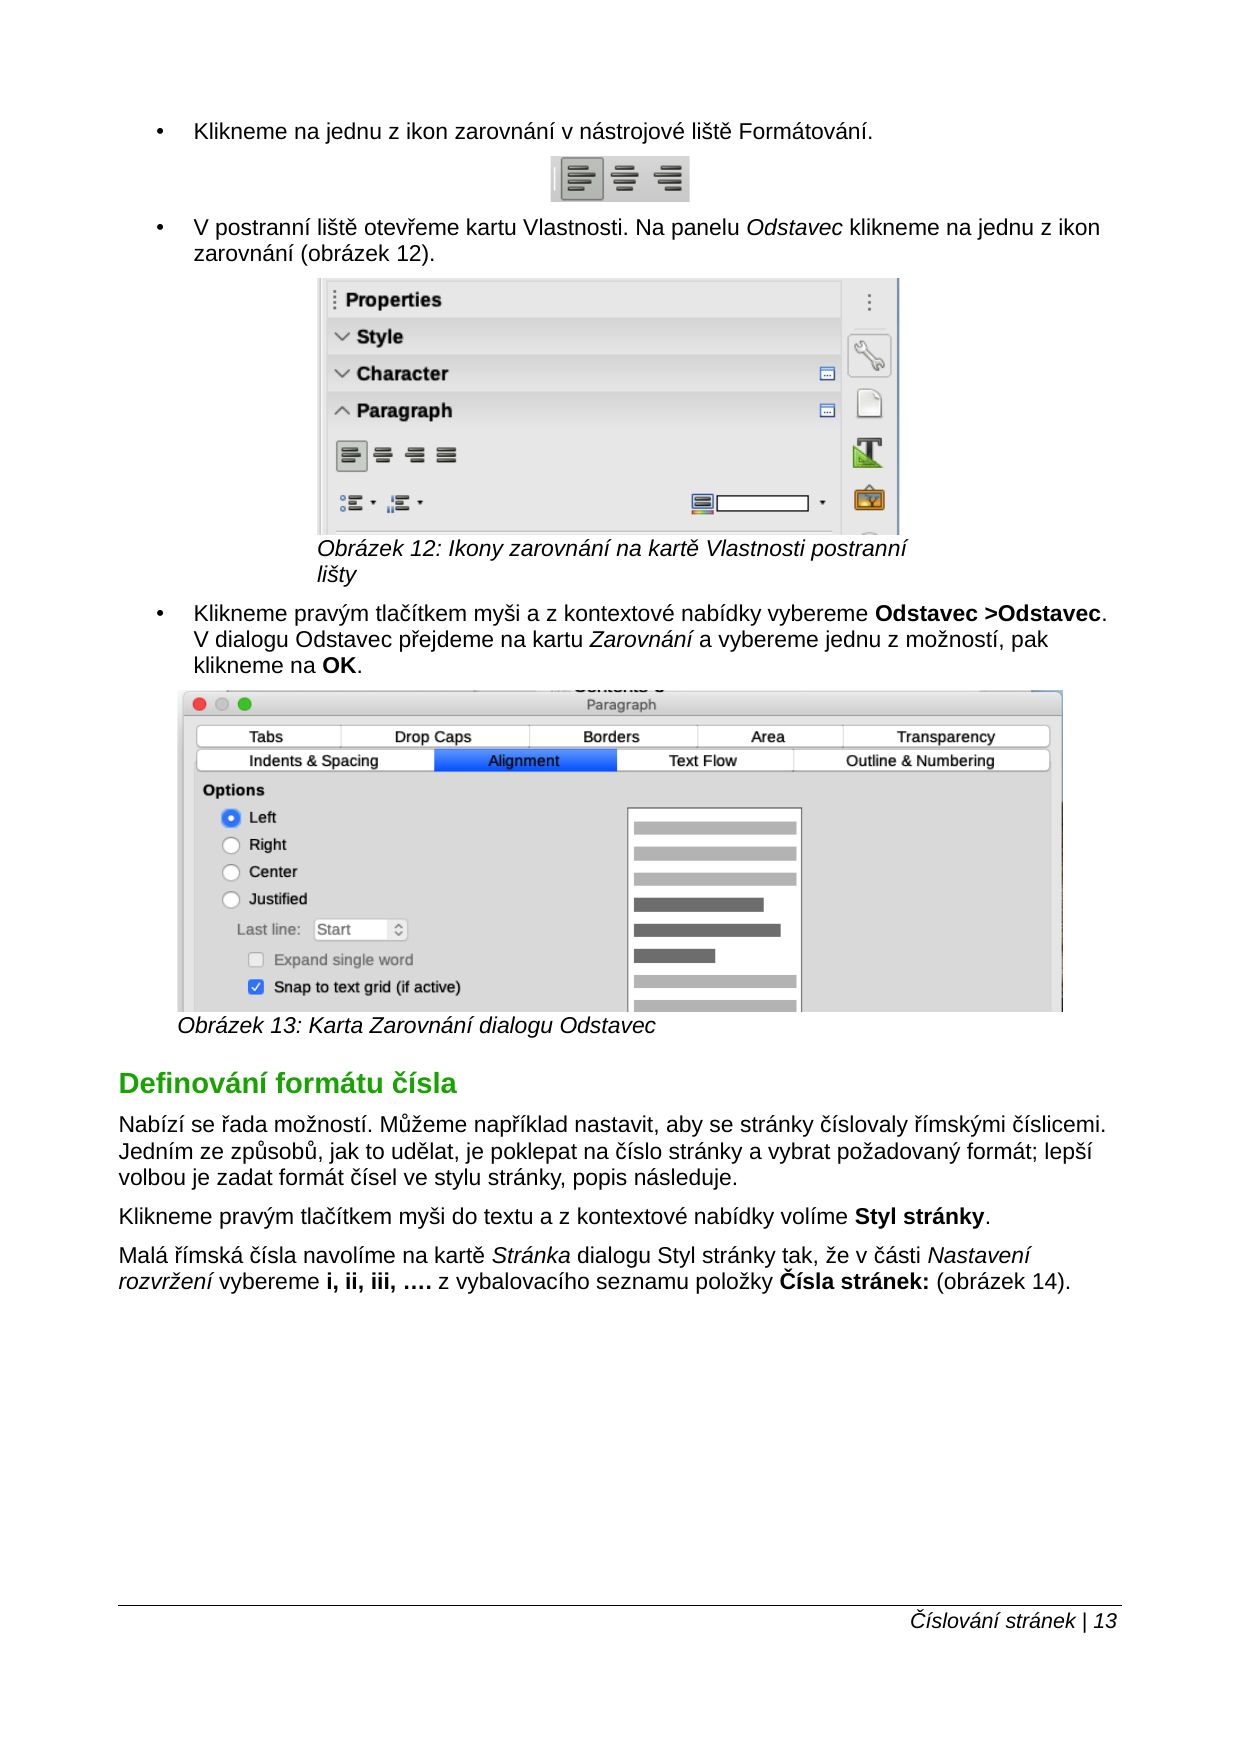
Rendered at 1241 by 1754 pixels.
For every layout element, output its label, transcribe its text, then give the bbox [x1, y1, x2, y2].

text Klikneme pravým tlačítkem myši do textu a z kontextové nabídky volíme Styl stránky. [118, 1203, 1122, 1229]
text Malá římská čísla navolíme na kartě Stránka dialogu Styl stránky tak, že v části Nastavení rozvržení vybereme i, ii, iii, …. z vybalovacího seznamu položky Čísla stránek: (obrázek 14). [118, 1242, 1122, 1294]
subtitle Definování formátu čísla [118, 1066, 1122, 1099]
text Obrázek 12: Ikony zarovnání na kartě Vlastnosti postranní lišty [317, 535, 923, 588]
list Klikneme na jednu z ikon zarovnání v nástrojové liště Formátování. [156, 118, 1122, 145]
text Obrázek 13: Karta Zarovnání dialogu Odstavec [177, 1012, 1063, 1038]
picture [317, 278, 900, 535]
picture [177, 690, 1063, 1012]
picture [550, 156, 690, 202]
list V postranní liště otevřeme kartu Vlastnosti. Na panelu Odstavec klikneme na jednu z ikon zarovnání (obrázek 12). [156, 214, 1122, 267]
list Klikneme pravým tlačítkem myši a z kontextové nabídky vybereme Odstavec >Odstavec. V dialogu Odstavec přejdeme na kartu Zarovnání a vybereme jednu z možností, pak klikneme na OK. [156, 600, 1122, 679]
text Nabízí se řada možností. Můžeme například nastavit, aby se stránky číslovaly římskými číslicemi. Jedním ze způsobů, jak to udělat, je poklepat na číslo stránky a vybrat požadovaný formát; lepší volbou je zadat formát čísel ve stylu stránky, popis následuje. [118, 1111, 1122, 1190]
